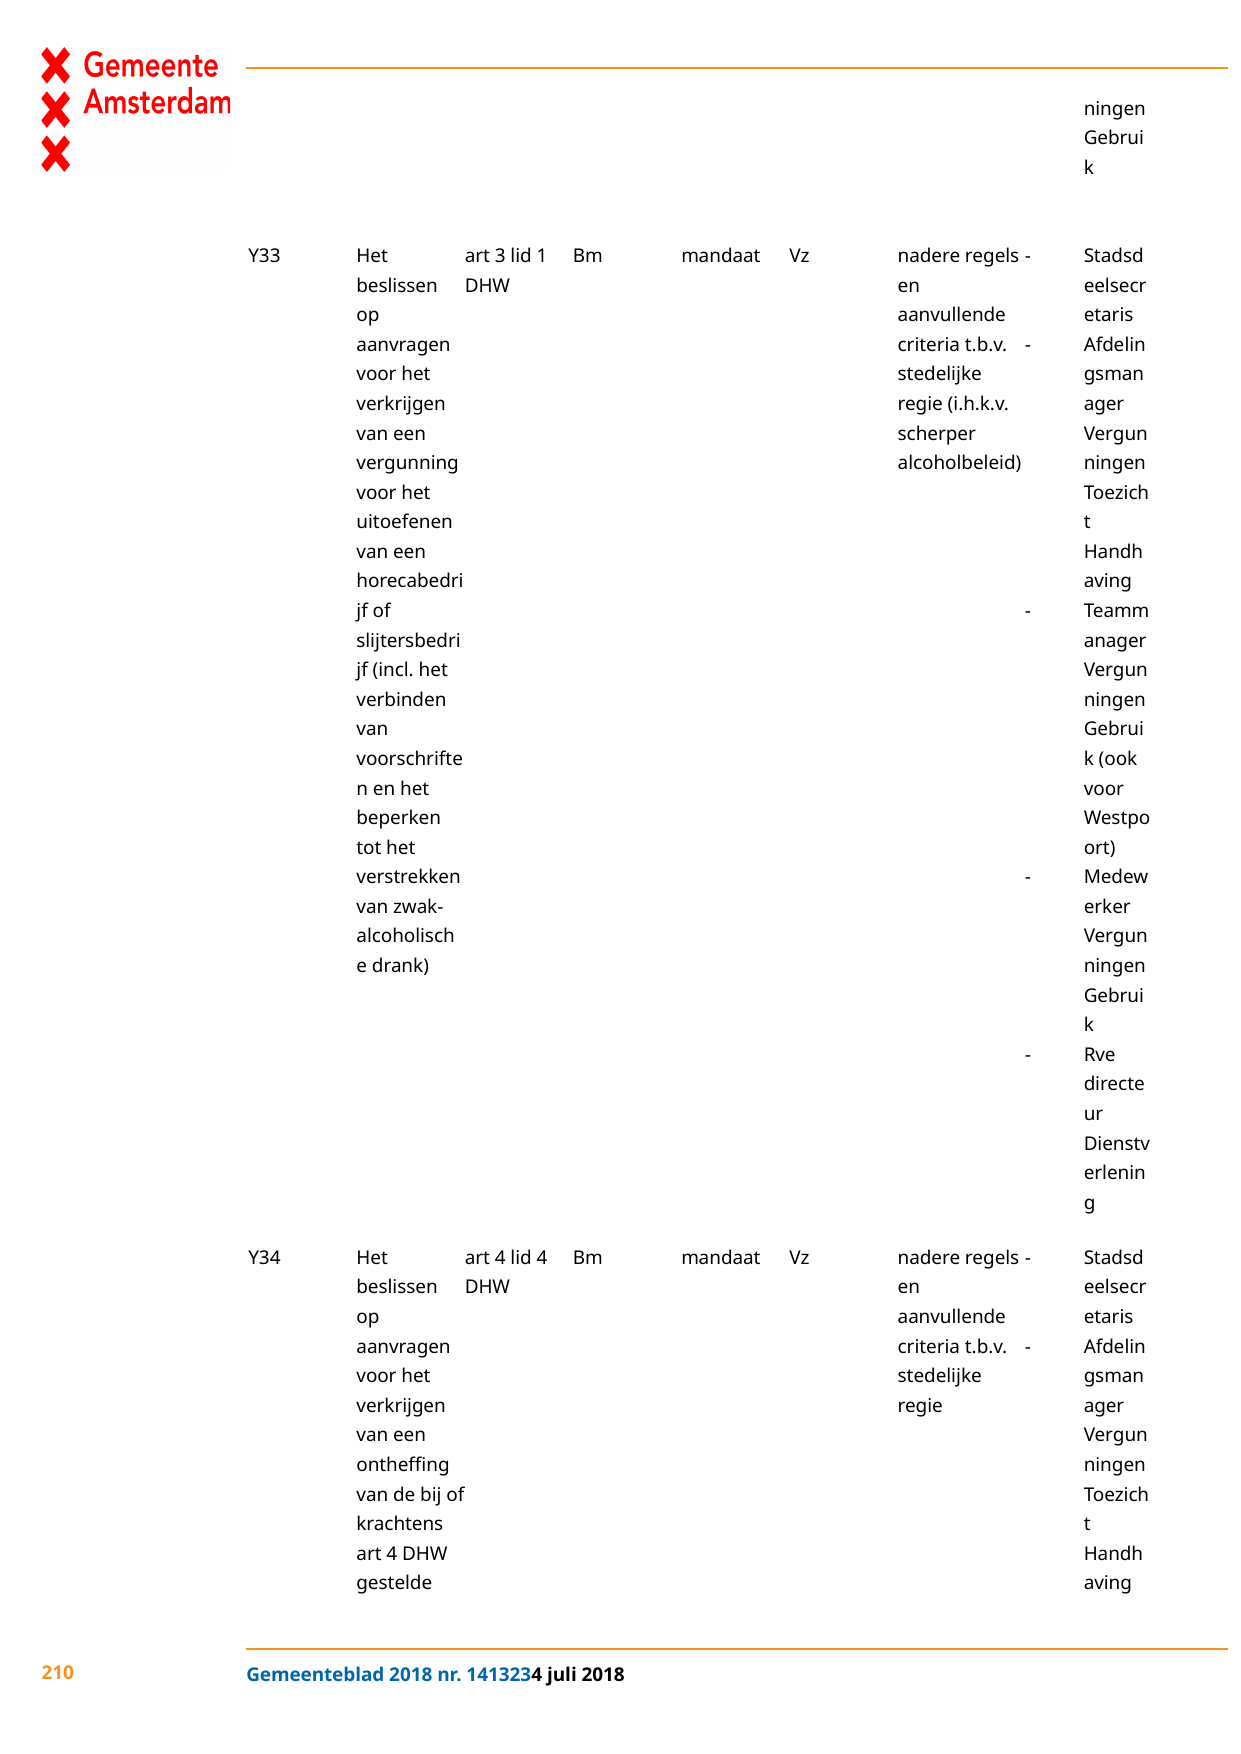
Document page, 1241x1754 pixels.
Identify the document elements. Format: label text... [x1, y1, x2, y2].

table_cell Bm [573, 1215, 681, 1595]
table_header Y33 [248, 213, 356, 1214]
table_cell art 4 lid 4 DHW [465, 1215, 573, 1595]
table_cell nadere regels en aanvullende criteria t.b.v. stedelijke regie [898, 1215, 1024, 1595]
table_header Bm [573, 213, 681, 1214]
table_header Vz [789, 213, 897, 1214]
picture [41, 47, 231, 172]
table_cell Vz [789, 1215, 897, 1595]
table_cell mandaat [681, 1215, 789, 1595]
table_header Het beslissen op aanvragen voor het verkrijgen van een vergunning voor het uitoefenen van een horecabedrijf of slijtersbedrijf (incl. het verbinden van voorschriften en het beperken tot het verstrekken van zwak-alcoholische drank) [356, 213, 464, 1214]
table_header art 3 lid 1 DHW [465, 213, 573, 1214]
table_cell Y34 [248, 1215, 356, 1595]
table_cell [465, 95, 573, 209]
table_cell Stadsdeelsecretaris Afdelingsmanager Vergunningen Toezicht Handhaving [1025, 1215, 1152, 1595]
table_cell Het beslissen op aanvragen voor het verkrijgen van een ontheffing van de bij of krachtens art 4 DHW gestelde [356, 1215, 464, 1595]
table_header mandaat [681, 213, 789, 1214]
table_cell [356, 95, 464, 209]
table_cell [573, 95, 681, 209]
table_cell ningen Gebruik [1025, 95, 1152, 209]
table_cell [898, 95, 1024, 209]
table_cell [681, 95, 789, 209]
table_header Stadsdeelsecretaris Afdelingsmanager Vergunningen Toezicht Handhaving Teammanager Vergunningen Gebruik (ook voor Westpoort) Medewerker Vergunningen Gebruik Rve directeur Dienstverlening [1025, 213, 1152, 1214]
table_cell [789, 95, 897, 209]
table_cell [248, 95, 356, 209]
table_header nadere regels en aanvullende criteria t.b.v. stedelijke regie (i.h.k.v. scherper alcoholbeleid) [898, 213, 1024, 1214]
